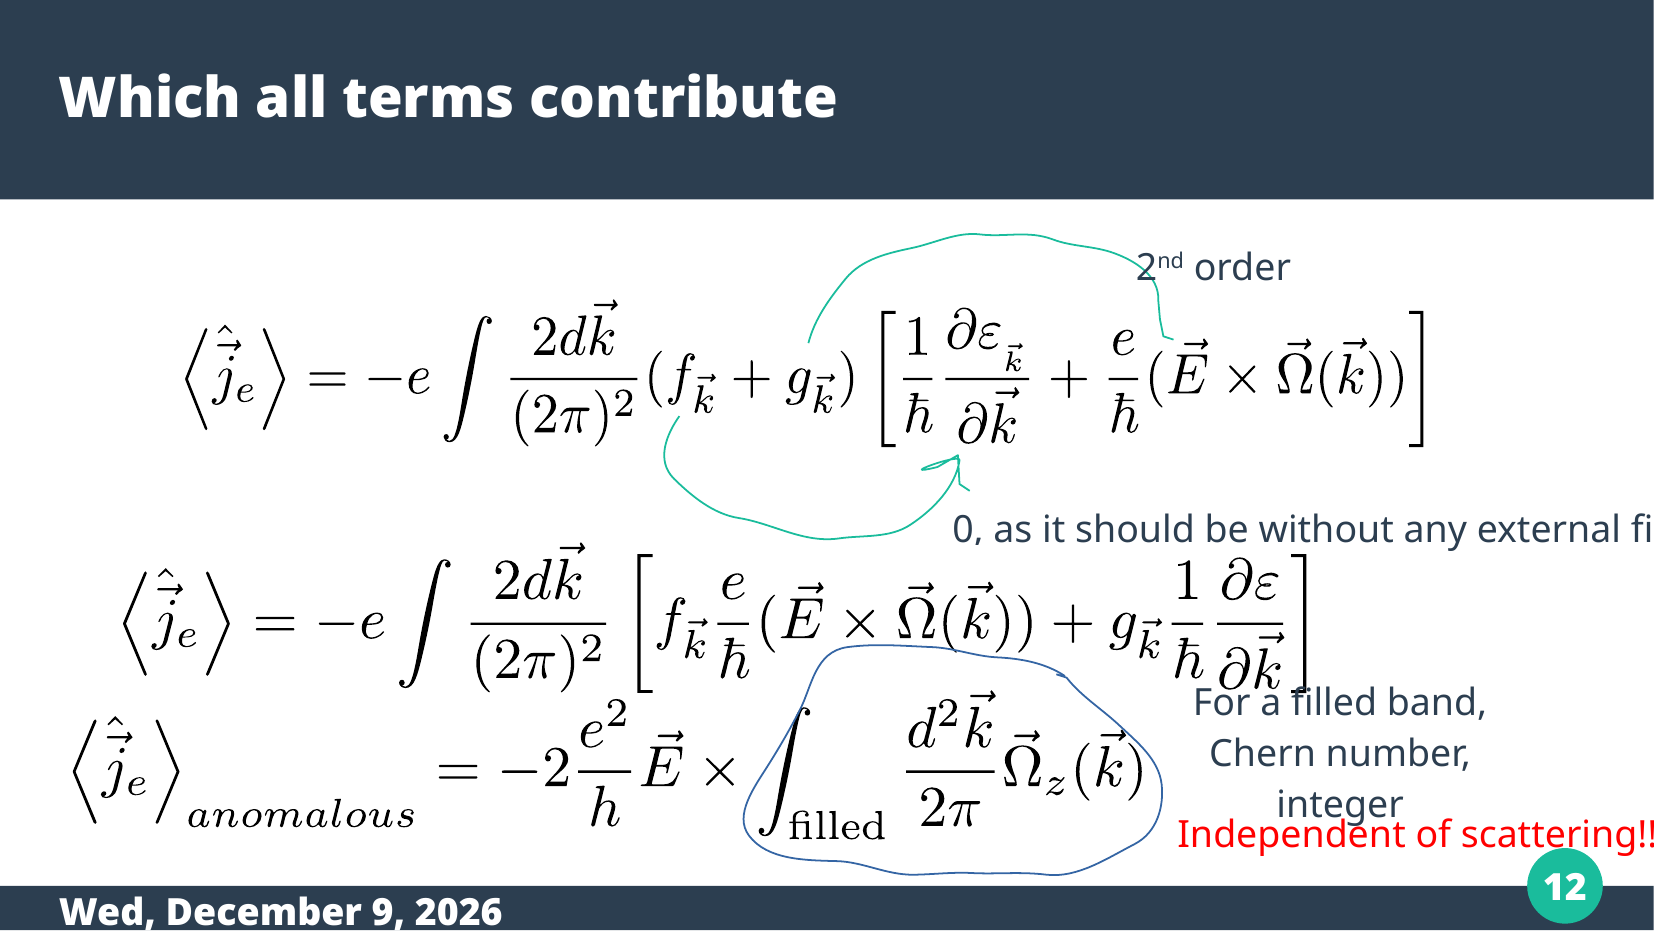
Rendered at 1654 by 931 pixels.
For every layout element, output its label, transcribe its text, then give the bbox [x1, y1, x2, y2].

text_box Independent of scattering!! [1162, 798, 1618, 868]
text_box For a filled band, Chern number, integer [1178, 664, 1595, 798]
text_box [1084, 693, 1139, 741]
text_box 0, as it should be without any external field [937, 494, 1635, 563]
text_box 2nd order [969, 116, 1458, 417]
title Which all terms contribute [59, 37, 1595, 155]
text_box [745, 647, 1142, 840]
text_box [69, 542, 1307, 837]
text_box [181, 299, 1424, 448]
